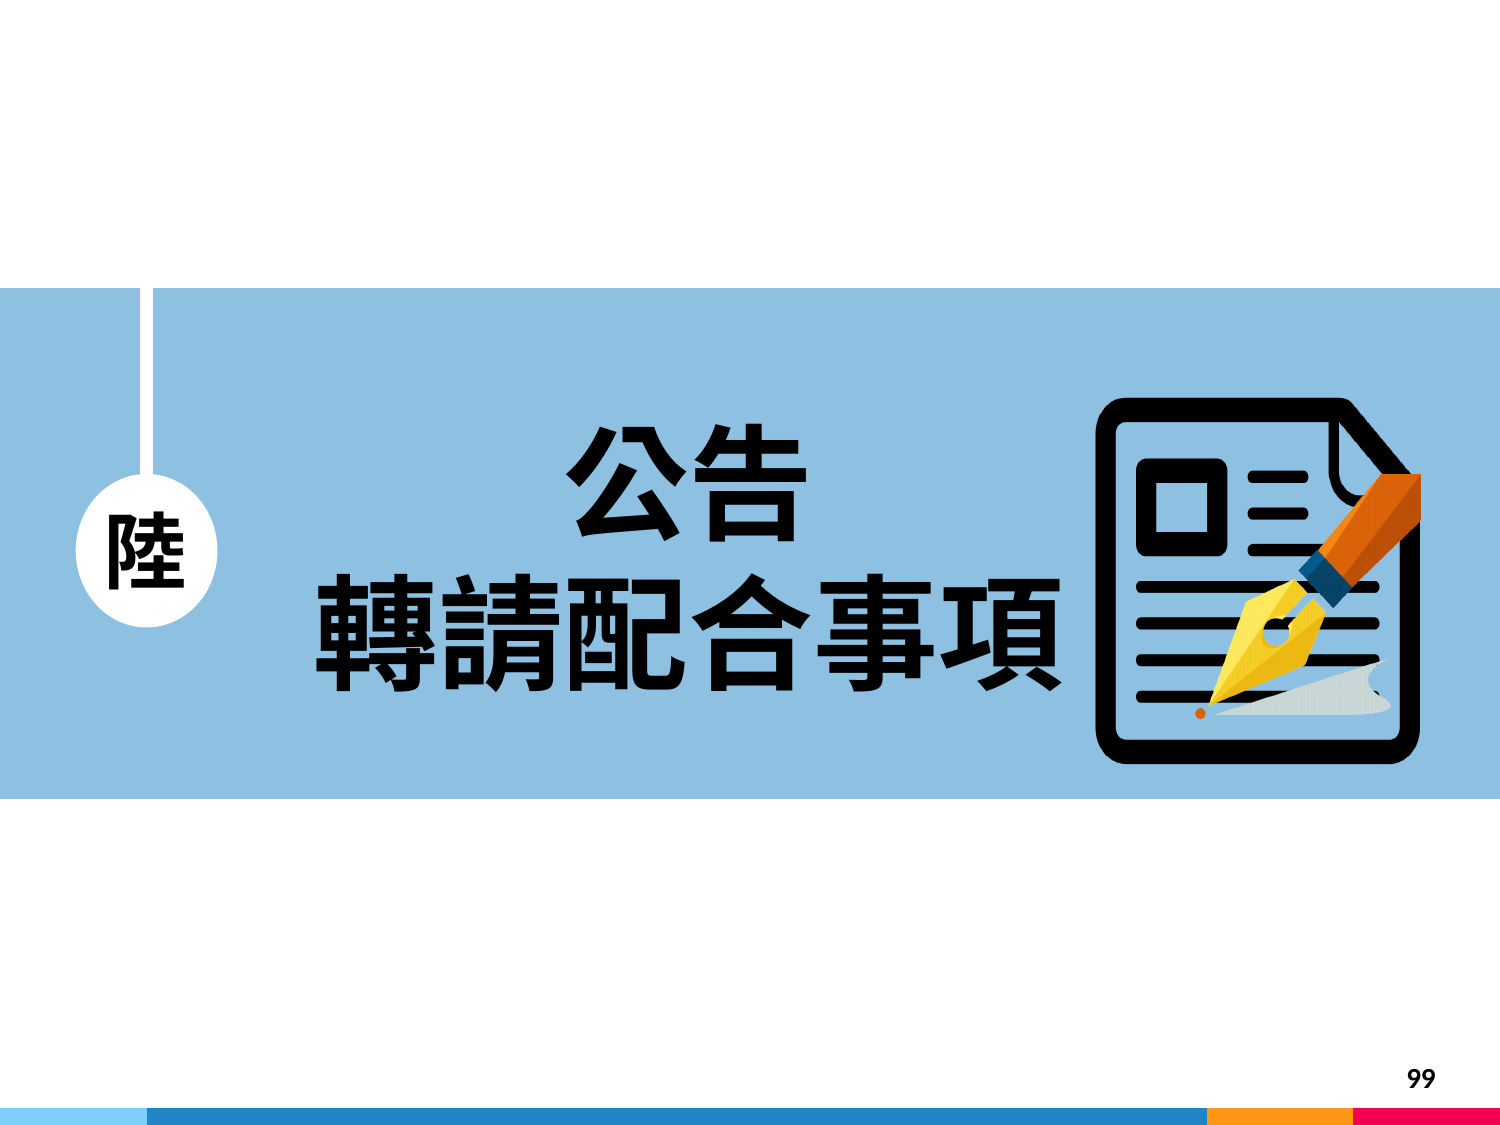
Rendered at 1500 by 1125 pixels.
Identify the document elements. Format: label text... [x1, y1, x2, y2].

title 公告 轉請配合事項 [65, 312, 1312, 798]
picture [1068, 385, 1447, 773]
text_box [1391, 1043, 1482, 1113]
text_box 陸 [89, 492, 202, 607]
